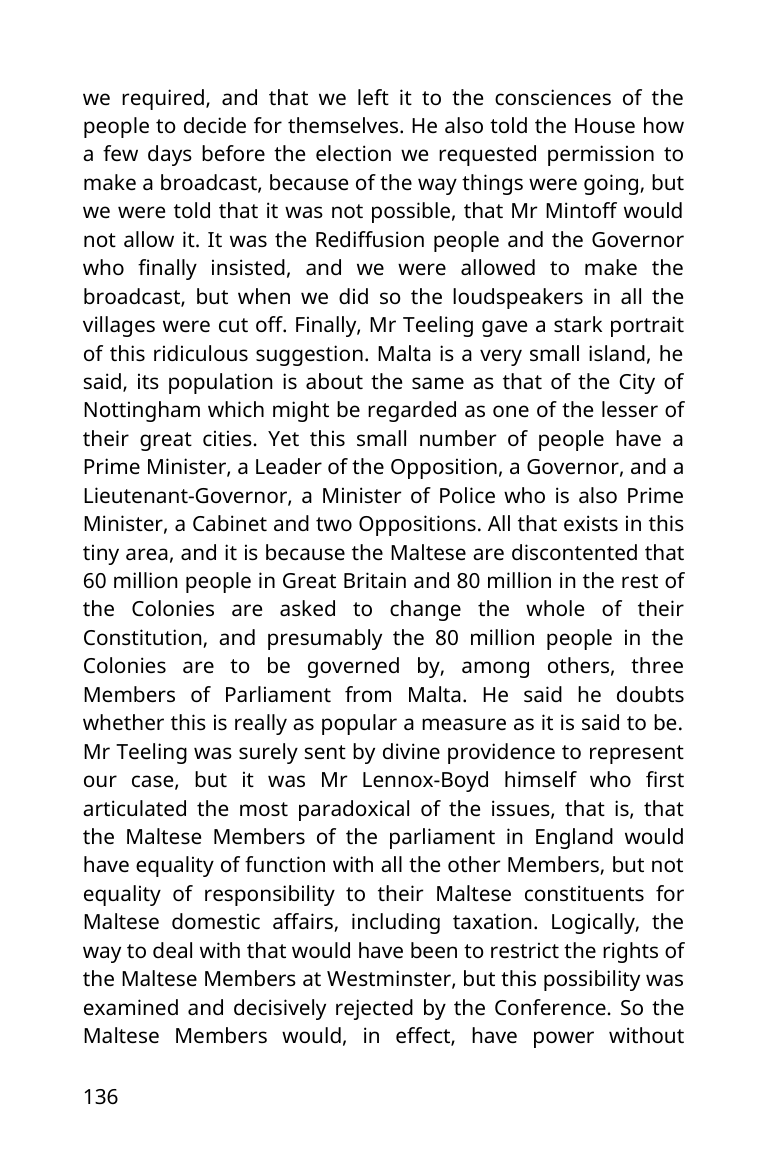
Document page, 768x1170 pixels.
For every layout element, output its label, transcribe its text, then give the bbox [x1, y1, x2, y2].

text we required, and that we left it to the consciences of the people to decide for themselves. He also told the House how a few days before the election we requested permission to make a broadcast, because of the way things were going, but we were told that it was not possible, that Mr Mintoff would not allow it. It was the Rediffusion people and the Governor who finally insisted, and we were allowed to make the broadcast, but when we did so the loudspeakers in all the villages were cut off. Finally, Mr Teeling gave a stark portrait of this ridiculous suggestion. Malta is a very small island, he said, its population is about the same as that of the City of Nottingham which might be regarded as one of the lesser of their great cities. Yet this small number of people have a Prime Minister, a Leader of the Opposition, a Governor, and a Lieutenant-Governor, a Minister of Police who is also Prime Minister, a Cabinet and two Oppositions. All that exists in this tiny area, and it is because the Maltese are discontented that 60 million people in Great Britain and 80 million in the rest of the Colonies are asked to change the whole of their Constitution, and presumably the 80 million people in the Colonies are to be governed by, among others, three Members of Parliament from Malta. He said he doubts whether this is really as popular a measure as it is said to be. Mr Teeling was surely sent by divine providence to represent our case, but it was Mr Lennox-Boyd himself who first articulated the most paradoxical of the issues, that is, that the Maltese Members of the parliament in England would have equality of function with all the other Members, but not equality of responsibility to their Maltese constituents for Maltese domestic affairs, including taxation. Logically, the way to deal with that would have been to restrict the rights of the Maltese Members at Westminster, but this possibility was examined and decisively rejected by the Conference. So the Maltese Members would, in effect, have power without [83, 83, 685, 1049]
